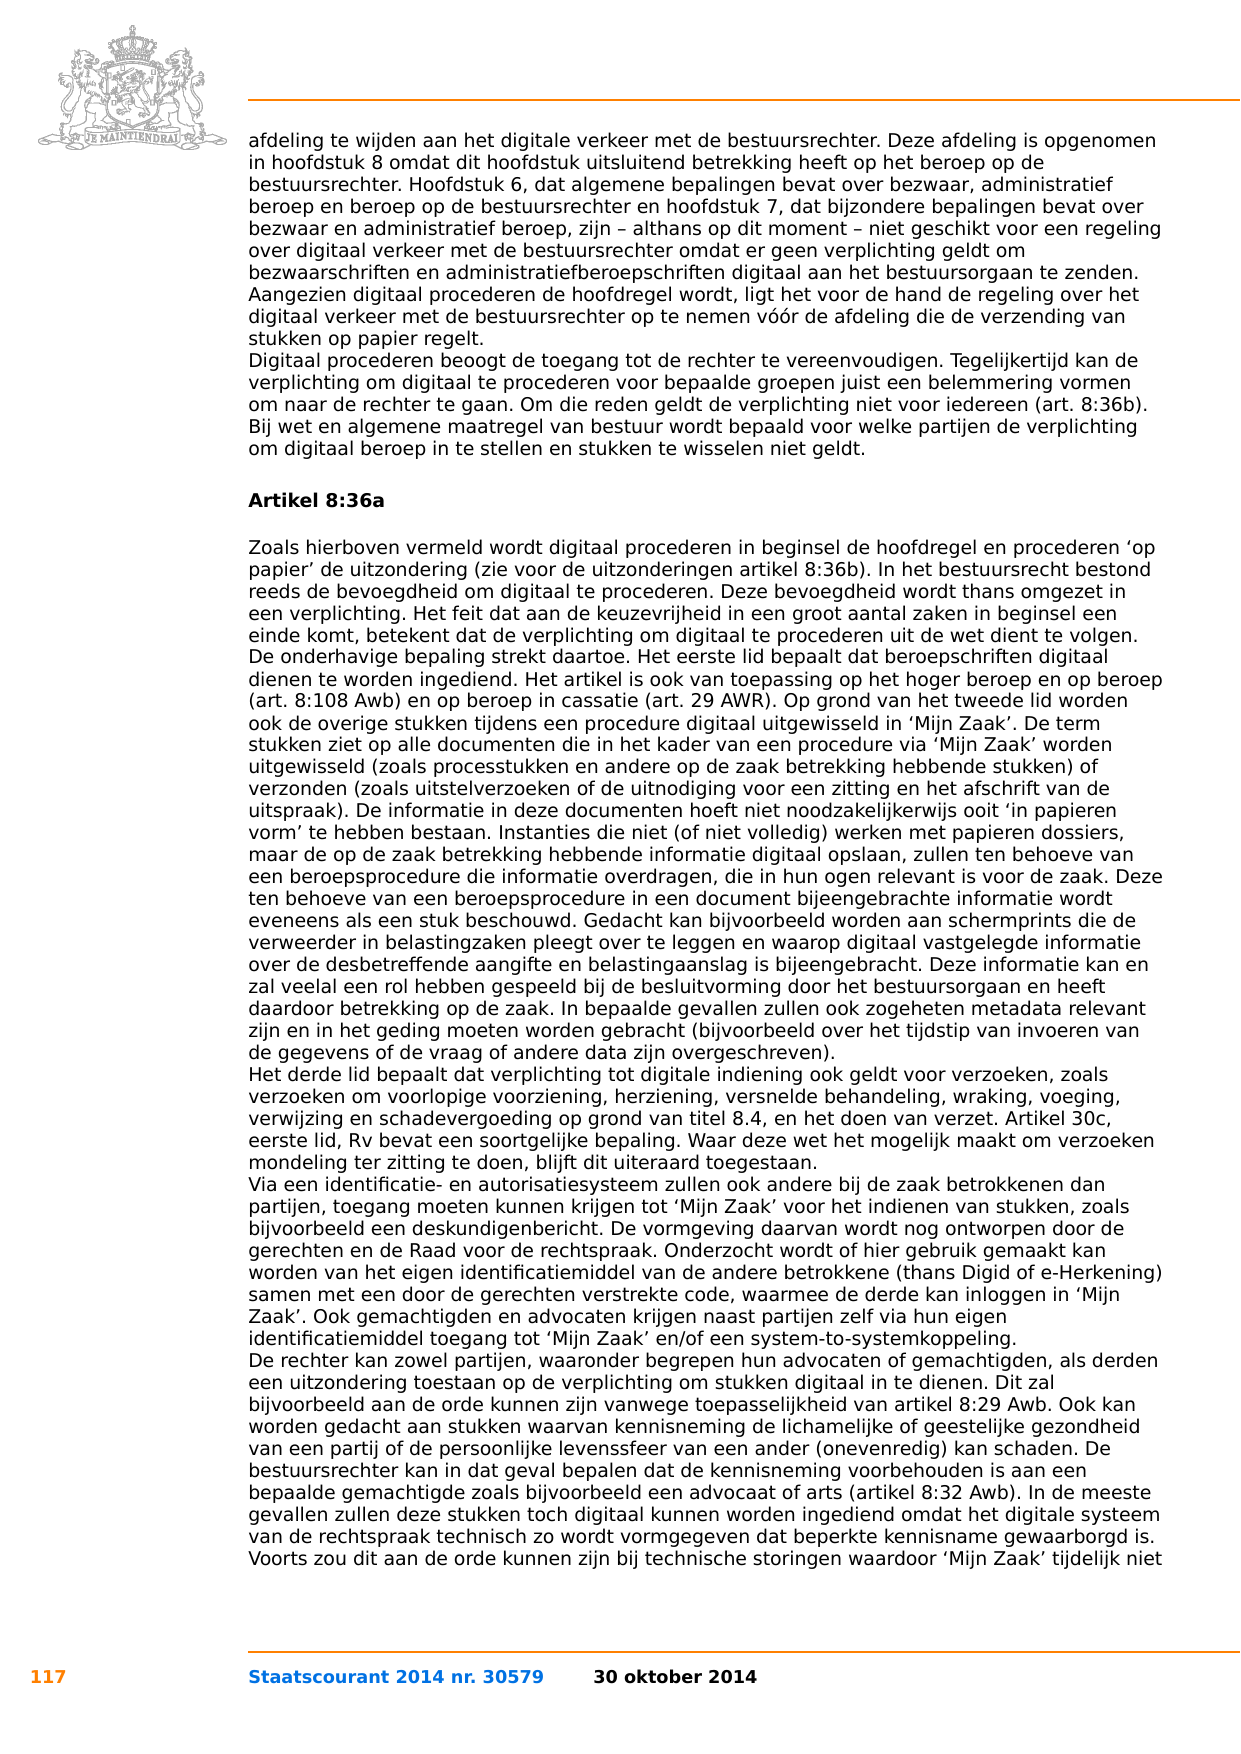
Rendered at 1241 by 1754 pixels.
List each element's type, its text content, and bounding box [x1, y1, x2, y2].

text Het derde lid bepaalt dat verplichting tot digitale indiening ook geldt voor verzoeken, zoals verzoeken om voorlopige voorziening, herziening, versnelde behandeling, wraking, voeging, verwijzing en schadevergoeding op grond van titel 8.4, en het doen van verzet. Artikel 30c, eerste lid, Rv bevat een soortgelijke bepaling. Waar deze wet het mogelijk maakt om verzoeken mondeling ter zitting te doen, blijft dit uiteraard toegestaan. [248, 1064, 1163, 1174]
text Zoals hierboven vermeld wordt digitaal procederen in beginsel de hoofdregel en procederen ‘op papier’ de uitzondering (zie voor de uitzonderingen artikel 8:36b). In het bestuursrecht bestond reeds de bevoegdheid om digitaal te procederen. Deze bevoegdheid wordt thans omgezet in een verplichting. Het feit dat aan de keuzevrijheid in een groot aantal zaken in beginsel een einde komt, betekent dat de verplichting om digitaal te procederen uit de wet dient te volgen. De onderhavige bepaling strekt daartoe. Het eerste lid bepaalt dat beroepschriften digitaal dienen te worden ingediend. Het artikel is ook van toepassing op het hoger beroep en op beroep (art. 8:108 Awb) en op beroep in cassatie (art. 29 AWR). Op grond van het tweede lid worden ook de overige stukken tijdens een procedure digitaal uitgewisseld in ‘Mijn Zaak’. De term stukken ziet op alle documenten die in het kader van een procedure via ‘Mijn Zaak’ worden uitgewisseld (zoals processtukken en andere op de zaak betrekking hebbende stukken) of verzonden (zoals uitstelverzoeken of de uitnodiging voor een zitting en het afschrift van de uitspraak). De informatie in deze documenten hoeft niet noodzakelijkerwijs ooit ‘in papieren vorm’ te hebben bestaan. Instanties die niet (of niet volledig) werken met papieren dossiers, maar de op de zaak betrekking hebbende informatie digitaal opslaan, zullen ten behoeve van een beroepsprocedure die informatie overdragen, die in hun ogen relevant is voor de zaak. Deze ten behoeve van een beroepsprocedure in een document bijeengebrachte informatie wordt eveneens als een stuk beschouwd. Gedacht kan bijvoorbeeld worden aan schermprints die de verweerder in belastingzaken pleegt over te leggen en waarop digitaal vastgelegde informatie over de desbetreffende aangifte en belastingaanslag is bijeengebracht. Deze informatie kan en zal veelal een rol hebben gespeeld bij de besluitvorming door het bestuursorgaan en heeft daardoor betrekking op de zaak. In bepaalde gevallen zullen ook zogeheten metadata relevant zijn en in het geding moeten worden gebracht (bijvoorbeeld over het tijdstip van invoeren van de gegevens of de vraag of andere data zijn overgeschreven). [248, 537, 1163, 1064]
text afdeling te wijden aan het digitale verkeer met de bestuursrechter. Deze afdeling is opgenomen in hoofdstuk 8 omdat dit hoofdstuk uitsluitend betrekking heeft op het beroep op de bestuursrechter. Hoofdstuk 6, dat algemene bepalingen bevat over bezwaar, administratief beroep en beroep op de bestuursrechter en hoofdstuk 7, dat bijzondere bepalingen bevat over bezwaar en administratief beroep, zijn – althans op dit moment – niet geschikt voor een regeling over digitaal verkeer met de bestuursrechter omdat er geen verplichting geldt om bezwaarschriften en administratiefberoepschriften digitaal aan het bestuursorgaan te zenden. Aangezien digitaal procederen de hoofdregel wordt, ligt het voor de hand de regeling over het digitaal verkeer met de bestuursrechter op te nemen vóór de afdeling die de verzending van stukken op papier regelt. [248, 130, 1163, 350]
text De rechter kan zowel partijen, waaronder begrepen hun advocaten of gemachtigden, als derden een uitzondering toestaan op de verplichting om stukken digitaal in te dienen. Dit zal bijvoorbeeld aan de orde kunnen zijn vanwege toepasselijkheid van artikel 8:29 Awb. Ook kan worden gedacht aan stukken waarvan kennisneming de lichamelijke of geestelijke gezondheid van een partij of de persoonlijke levenssfeer van een ander (onevenredig) kan schaden. De bestuursrechter kan in dat geval bepalen dat de kennisneming voorbehouden is aan een bepaalde gemachtigde zoals bijvoorbeeld een advocaat of arts (artikel 8:32 Awb). In de meeste gevallen zullen deze stukken toch digitaal kunnen worden ingediend omdat het digitale systeem van de rechtspraak technisch zo wordt vormgegeven dat beperkte kennisname gewaarborgd is. Voorts zou dit aan de orde kunnen zijn bij technische storingen waardoor ‘Mijn Zaak’ tijdelijk niet [248, 1350, 1163, 1569]
subtitle Artikel 8:36a [248, 489, 1163, 512]
picture [38, 25, 227, 150]
text Digitaal procederen beoogt de toegang tot de rechter te vereenvoudigen. Tegelijkertijd kan de verplichting om digitaal te procederen voor bepaalde groepen juist een belemmering vormen om naar de rechter te gaan. Om die reden geldt de verplichting niet voor iedereen (art. 8:36b). Bij wet en algemene maatregel van bestuur wordt bepaald voor welke partijen de verplichting om digitaal beroep in te stellen en stukken te wisselen niet geldt. [248, 350, 1163, 459]
text Via een identificatie- en autorisatiesysteem zullen ook andere bij de zaak betrokkenen dan partijen, toegang moeten kunnen krijgen tot ‘Mijn Zaak’ voor het indienen van stukken, zoals bijvoorbeeld een deskundigenbericht. De vormgeving daarvan wordt nog ontworpen door de gerechten en de Raad voor de rechtspraak. Onderzocht wordt of hier gebruik gemaakt kan worden van het eigen identificatiemiddel van de andere betrokkene (thans Digid of e-Herkening) samen met een door de gerechten verstrekte code, waarmee de derde kan inloggen in ‘Mijn Zaak’. Ook gemachtigden en advocaten krijgen naast partijen zelf via hun eigen identificatiemiddel toegang tot ‘Mijn Zaak’ en/of een system-to-systemkoppeling. [248, 1174, 1163, 1350]
